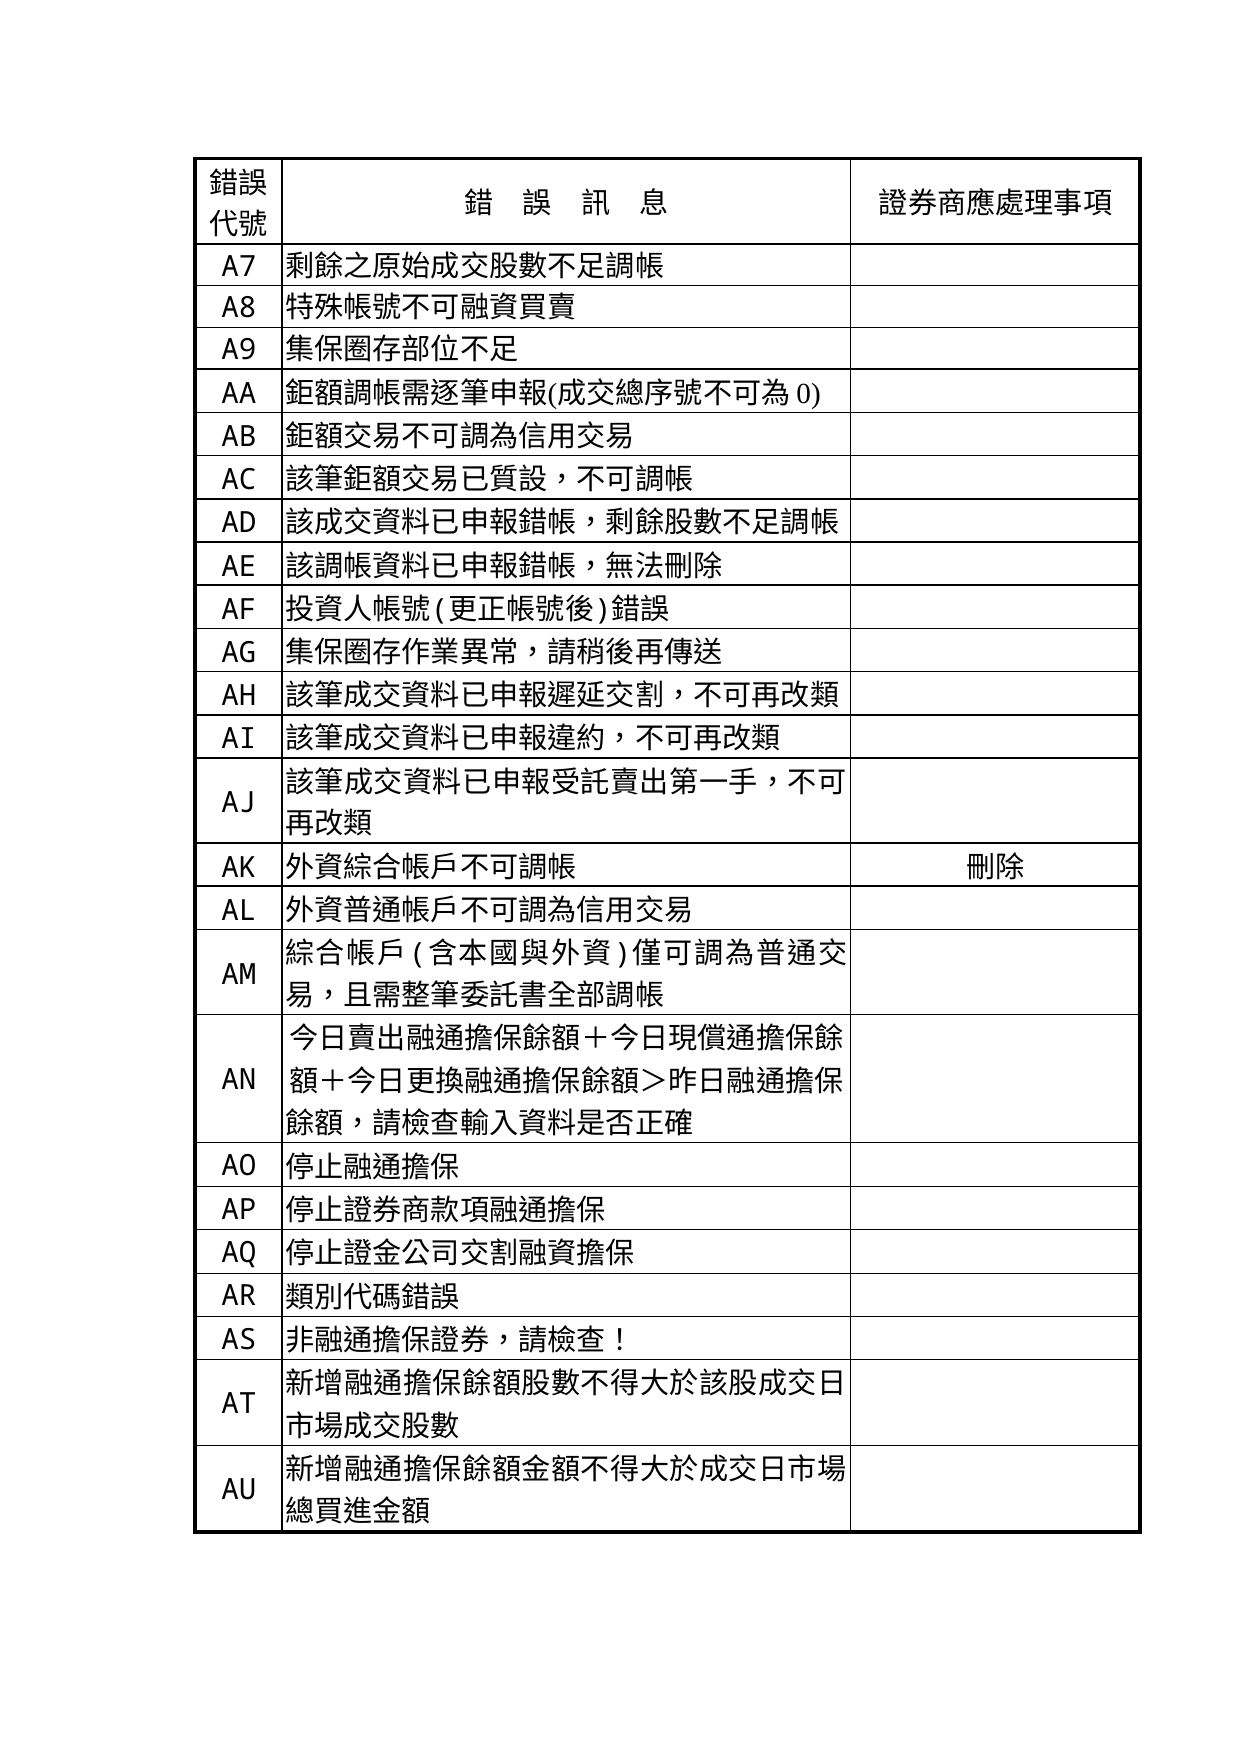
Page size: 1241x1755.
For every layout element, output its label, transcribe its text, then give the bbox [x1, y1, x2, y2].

table_header 證券商應處理事項 [851, 160, 1138, 243]
table_cell 新增融通擔保餘額股數不得大於該股成交日市場成交股數 [283, 1360, 850, 1445]
table_cell [851, 1015, 1138, 1142]
table_cell 該筆成交資料已申報遲延交割，不可再改類 [283, 672, 850, 714]
table_cell 綜合帳戶(含本國與外資)僅可調為普通交易，且需整筆委託書全部調帳 [283, 930, 850, 1013]
table_cell [851, 930, 1138, 1013]
table_cell AP [197, 1187, 281, 1229]
table_cell 鉅額調帳需逐筆申報(成交總序號不可為0) [283, 370, 850, 411]
table_cell 外資普通帳戶不可調為信用交易 [283, 887, 850, 928]
table_cell 投資人帳號(更正帳號後)錯誤 [283, 586, 850, 627]
table_cell [851, 887, 1138, 928]
table_cell AC [197, 456, 281, 498]
table_cell AL [197, 887, 281, 928]
table_cell AE [197, 543, 281, 584]
table_cell [851, 716, 1138, 757]
table_cell 類別代碼錯誤 [283, 1274, 850, 1316]
table_cell [851, 286, 1138, 326]
table_cell AQ [197, 1230, 281, 1272]
table_cell [851, 413, 1138, 454]
table_cell 停止證券商款項融通擔保 [283, 1187, 850, 1229]
table_cell AU [197, 1446, 281, 1530]
table_cell A9 [197, 328, 281, 368]
table_cell [851, 586, 1138, 627]
table_cell AR [197, 1274, 281, 1316]
table_cell [851, 1274, 1138, 1316]
table_cell [851, 456, 1138, 498]
table_cell 停止證金公司交割融資擔保 [283, 1230, 850, 1272]
table_cell AK [197, 844, 281, 885]
table_cell 鉅額交易不可調為信用交易 [283, 413, 850, 454]
table_cell [851, 1143, 1138, 1186]
table_header 錯 誤 訊 息 [283, 160, 850, 243]
table_cell 今日賣出融通擔保餘額＋今日現償通擔保餘額＋今日更換融通擔保餘額＞昨日融通擔保 餘額，請檢查輸入資料是否正確 [283, 1015, 850, 1142]
table_cell 該成交資料已申報錯帳，剩餘股數不足調帳 [283, 500, 850, 541]
table_cell 該筆成交資料已申報違約，不可再改類 [283, 716, 850, 757]
table_cell 刪除 [851, 844, 1138, 885]
table_cell 停止融通擔保 [283, 1143, 850, 1186]
table_cell 集保圈存部位不足 [283, 328, 850, 368]
table_cell AS [197, 1317, 281, 1359]
table_cell [851, 328, 1138, 368]
table_cell [851, 1446, 1138, 1530]
table_cell [851, 1187, 1138, 1229]
table_cell [851, 370, 1138, 411]
table_cell [851, 1317, 1138, 1359]
table_cell 外資綜合帳戶不可調帳 [283, 844, 850, 885]
table_cell [851, 759, 1138, 842]
table_cell AT [197, 1360, 281, 1445]
table_cell [851, 672, 1138, 714]
table_cell AO [197, 1143, 281, 1186]
table_cell AG [197, 629, 281, 671]
table_cell 該調帳資料已申報錯帳，無法刪除 [283, 543, 850, 584]
table_cell A7 [197, 245, 281, 285]
table_cell AA [197, 370, 281, 411]
table_cell AJ [197, 759, 281, 842]
table_cell [851, 500, 1138, 541]
table_cell 非融通擔保證券，請檢查！ [283, 1317, 850, 1359]
table_cell [851, 1360, 1138, 1445]
table_cell [851, 543, 1138, 584]
table_cell AI [197, 716, 281, 757]
table_cell 新增融通擔保餘額金額不得大於成交日市場總買進金額 [283, 1446, 850, 1530]
table_header 錯誤代號 [197, 160, 281, 243]
table_cell 集保圈存作業異常，請稍後再傳送 [283, 629, 850, 671]
table_cell AH [197, 672, 281, 714]
table_cell [851, 629, 1138, 671]
table_cell [851, 245, 1138, 285]
table_cell AM [197, 930, 281, 1013]
table_cell AD [197, 500, 281, 541]
table_cell AB [197, 413, 281, 454]
table_cell 特殊帳號不可融資買賣 [283, 286, 850, 326]
table_cell [851, 1230, 1138, 1272]
table_cell A8 [197, 286, 281, 326]
table_cell AN [197, 1015, 281, 1142]
table_cell 該筆成交資料已申報受託賣出第一手，不可再改類 [283, 759, 850, 842]
table_cell 該筆鉅額交易已質設，不可調帳 [283, 456, 850, 498]
table_cell AF [197, 586, 281, 627]
table_cell 剩餘之原始成交股數不足調帳 [283, 245, 850, 285]
